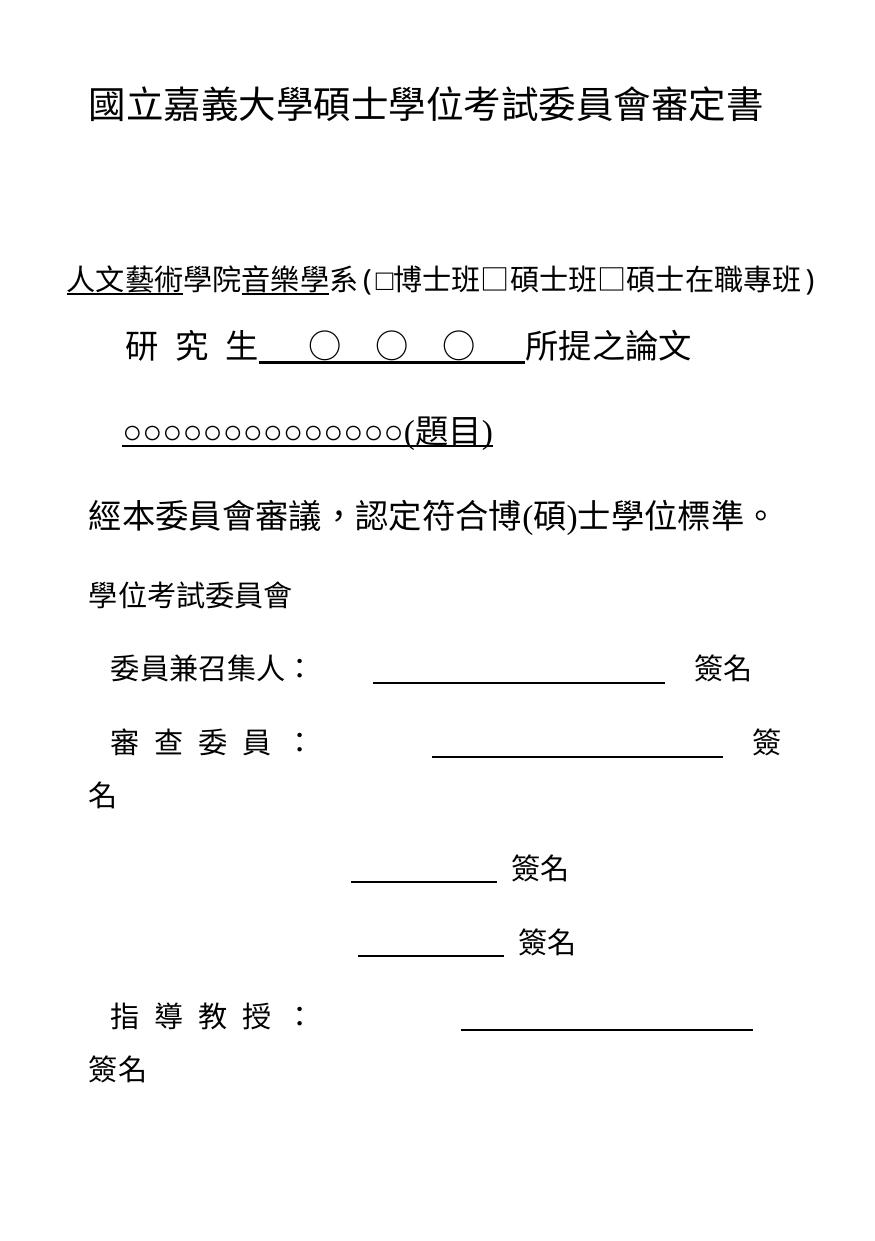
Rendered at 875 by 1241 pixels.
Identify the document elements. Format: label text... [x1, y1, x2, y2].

text 國立嘉義大學碩士學位考試委員會審定書 [89, 75, 786, 129]
text 人文藝術學院音樂學系(□博士班□碩士班□碩士在職專班) [59, 256, 856, 299]
text 學位考試委員會 [89, 572, 786, 614]
text 經本委員會審議，認定符合博(碩)士學位標準。 [89, 489, 786, 538]
text 審 查 委 員 ： 簽名 [89, 719, 786, 814]
text 委員兼召集人： 簽名 [89, 646, 786, 688]
text 研 究 生 ○ ○ ○ 所提之論文 [89, 320, 786, 368]
text 指 導 教 授 ： 簽名 [89, 993, 786, 1088]
text 簽名 [176, 846, 786, 888]
text 簽名 [176, 919, 786, 962]
text ○○○○○○○○○○○○○○(題目) [89, 405, 786, 453]
